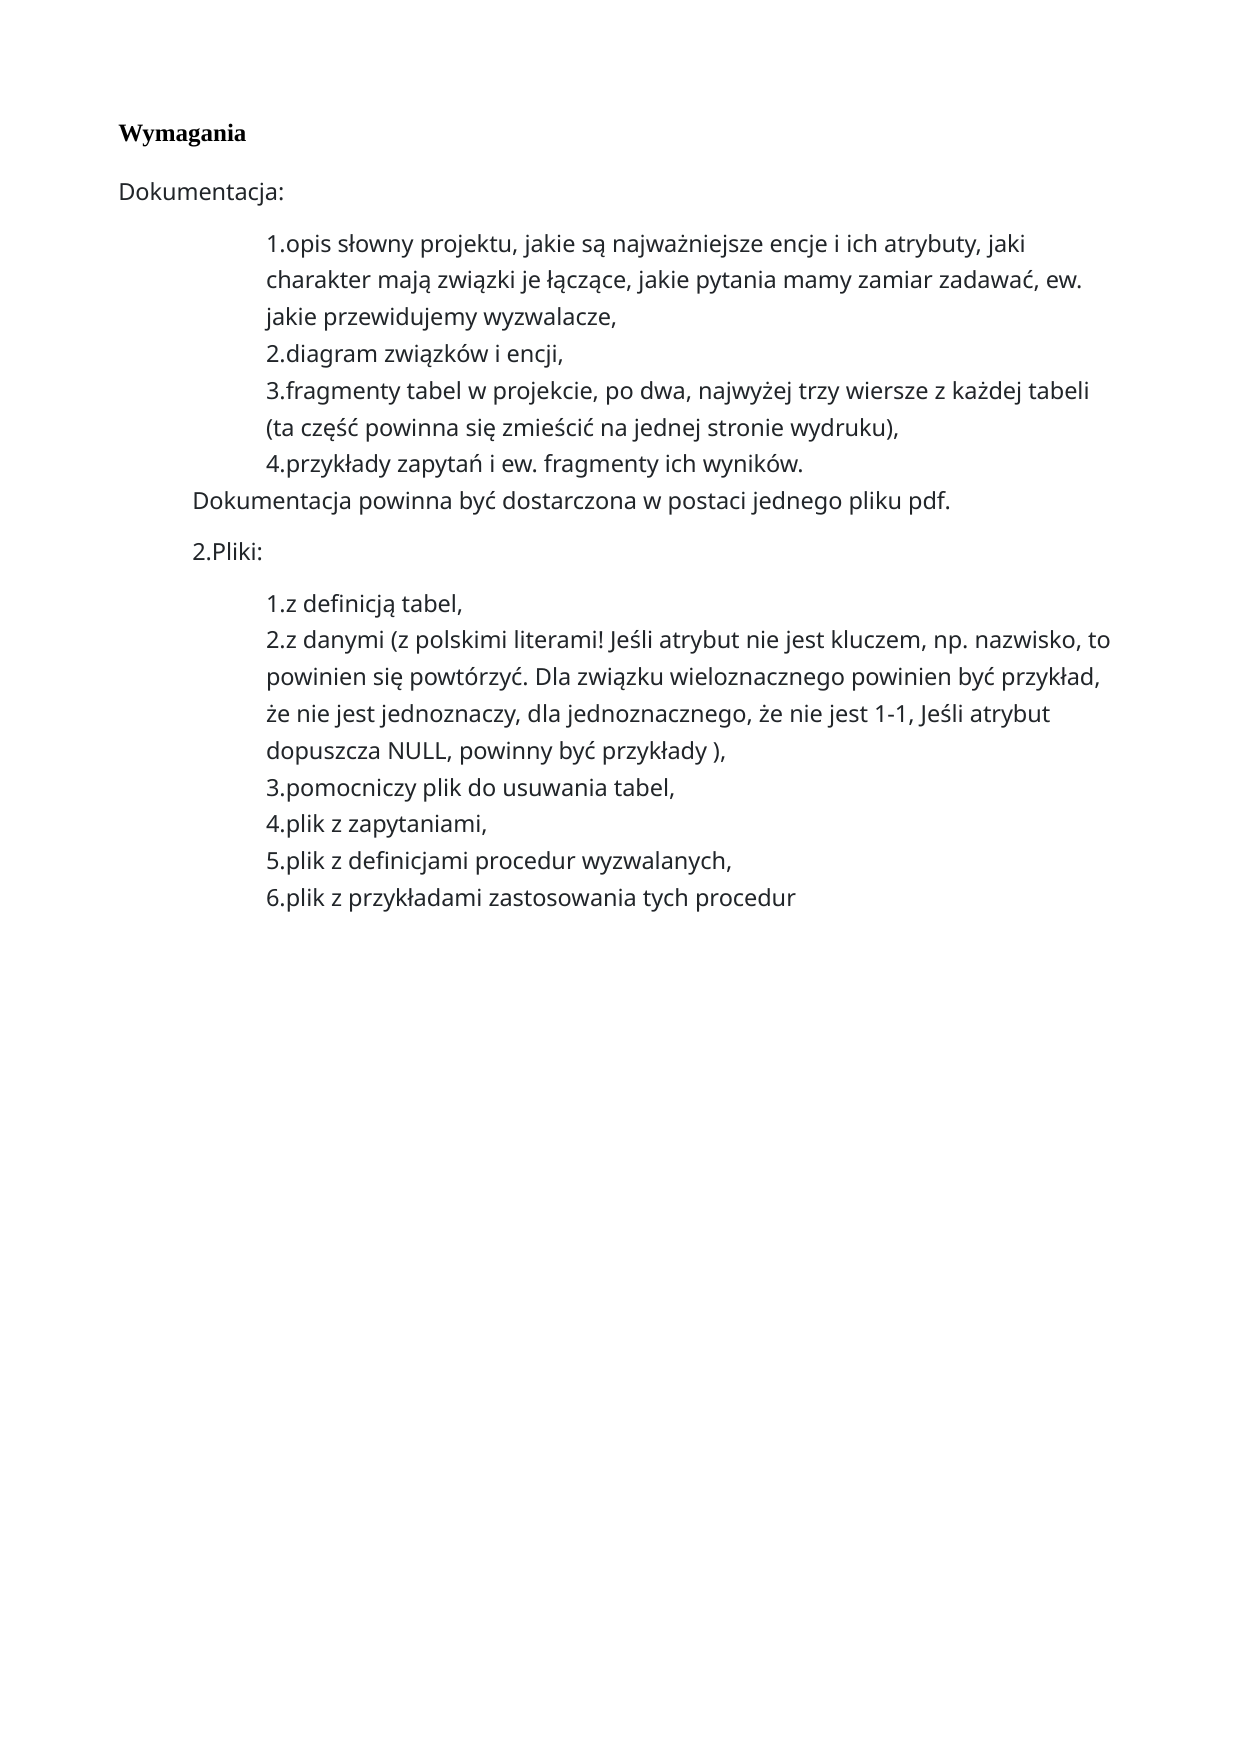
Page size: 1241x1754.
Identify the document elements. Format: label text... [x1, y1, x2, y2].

list Dokumentacja powinna być dostarczona w postaci jednego pliku pdf. [118, 484, 1122, 516]
list plik z przykładami zastosowania tych procedur [118, 881, 1122, 913]
list opis słowny projektu, jakie są najważniejsze encje i ich atrybuty, jaki charakter mają związki je łączące, jakie pytania mamy zamiar zadawać, ew. jakie przewidujemy wyzwalacze, [118, 227, 1122, 332]
list plik z definicjami procedur wyzwalanych, [118, 844, 1122, 876]
list diagram związków i encji, [118, 337, 1122, 369]
text Dokumentacja: [118, 176, 1122, 208]
list pomocniczy plik do usuwania tabel, [118, 771, 1122, 803]
list z danymi (z polskimi literami! Jeśli atrybut nie jest kluczem, np. nazwisko, to powinien się powtórzyć. Dla związku wieloznacznego powinien być przykład, że nie jest jednoznaczy, dla jednoznacznego, że nie jest 1-1, Jeśli atrybut dopuszcza NULL, powinny być przykłady ), [118, 624, 1122, 766]
text Wymagania [118, 118, 1122, 147]
list przykłady zapytań i ew. fragmenty ich wyników. [118, 448, 1122, 479]
list z definicją tabel, [118, 587, 1122, 619]
list Pliki: [118, 536, 1122, 568]
list fragmenty tabel w projekcie, po dwa, najwyżej trzy wiersze z każdej tabeli (ta część powinna się zmieścić na jednej stronie wydruku), [118, 374, 1122, 443]
list plik z zapytaniami, [118, 808, 1122, 840]
